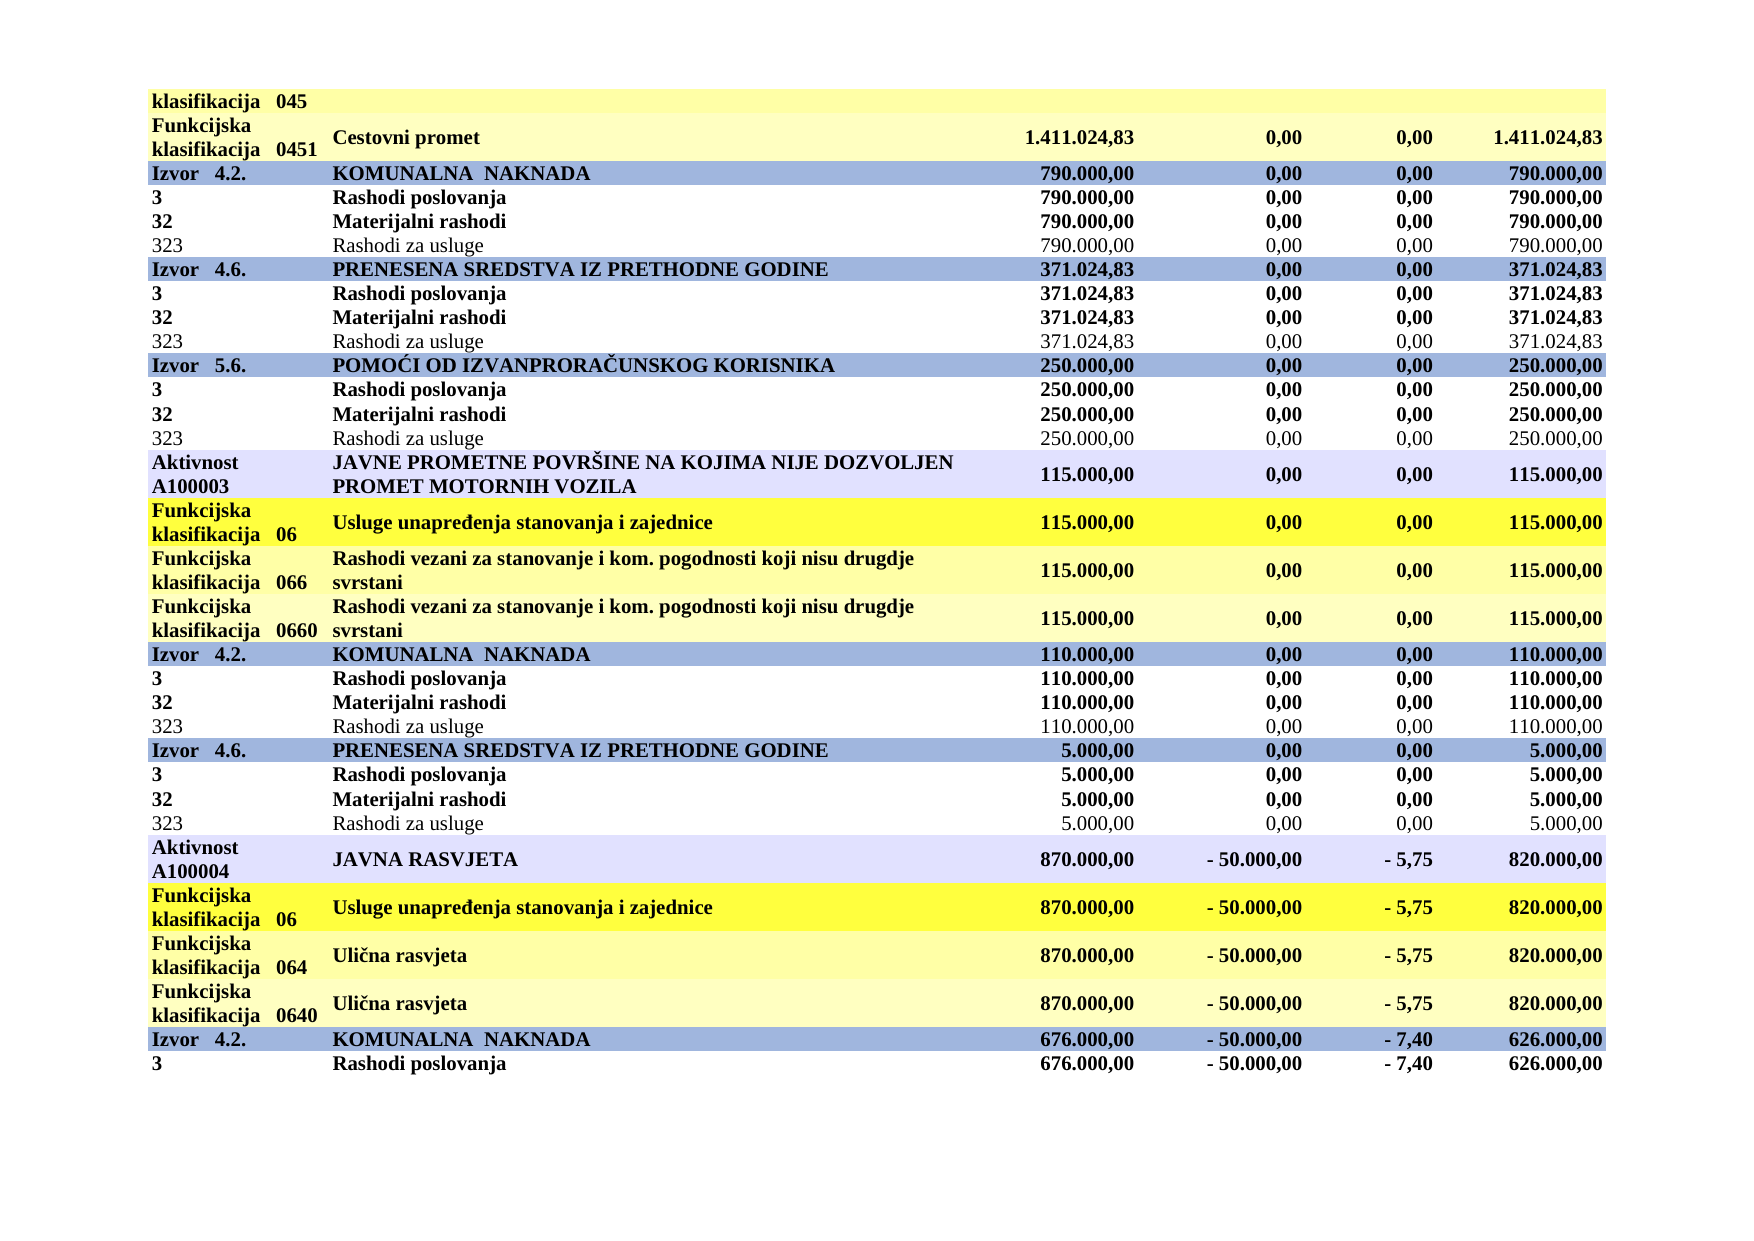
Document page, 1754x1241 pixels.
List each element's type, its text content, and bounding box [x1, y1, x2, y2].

table_cell 0,00 [1306, 305, 1437, 329]
table_cell 32 [148, 305, 328, 329]
table_cell 0,00 [1138, 811, 1306, 834]
table_cell 790.000,00 [1437, 161, 1606, 185]
table_cell 0,00 [1306, 666, 1437, 690]
table_cell - 50.000,00 [1138, 883, 1306, 931]
table_cell 115.000,00 [1437, 594, 1606, 642]
table_cell - 50.000,00 [1138, 1027, 1306, 1051]
table_cell Materijalni rashodi [328, 401, 968, 426]
table_cell Rashodi poslovanja [328, 763, 968, 786]
table_cell 5.000,00 [968, 786, 1138, 811]
table_cell - 5,75 [1306, 883, 1437, 931]
table_cell Izvor 4.6. [148, 257, 328, 281]
table_cell Aktivnost A100004 [148, 835, 328, 883]
table_cell 115.000,00 [1437, 546, 1606, 594]
table_cell 32 [148, 209, 328, 233]
table_cell 0,00 [1306, 738, 1437, 762]
table_cell Usluge unapređenja stanovanja i zajednice [328, 883, 968, 931]
table_cell 250.000,00 [968, 378, 1138, 401]
table_cell Rashodi poslovanja [328, 666, 968, 690]
table_cell 323 [148, 233, 328, 257]
table_cell Funkcijska klasifikacija 0660 [148, 594, 328, 642]
table_cell 32 [148, 401, 328, 426]
table_cell 0,00 [1138, 546, 1306, 594]
table_cell 0,00 [1138, 642, 1306, 666]
table_cell Izvor 4.6. [148, 738, 328, 762]
table_cell Cestovni promet [328, 113, 968, 161]
table_cell 0,00 [1306, 426, 1437, 449]
table_cell 323 [148, 811, 328, 834]
table_cell 371.024,83 [968, 257, 1138, 281]
table_cell 870.000,00 [968, 835, 1138, 883]
table_cell 870.000,00 [968, 931, 1138, 979]
table_cell 870.000,00 [968, 979, 1138, 1027]
table_cell 820.000,00 [1437, 931, 1606, 979]
table_cell 0,00 [1306, 786, 1437, 811]
table_cell 790.000,00 [1437, 209, 1606, 233]
table_cell 3 [148, 378, 328, 401]
table_cell 0,00 [1306, 329, 1437, 353]
table_cell 0,00 [1306, 690, 1437, 714]
table_cell KOMUNALNA NAKNADA [328, 642, 968, 666]
table_cell 323 [148, 329, 328, 353]
table_cell 0,00 [1138, 786, 1306, 811]
table_cell 790.000,00 [968, 209, 1138, 233]
table_cell 5.000,00 [1437, 738, 1606, 762]
table_cell - 5,75 [1306, 835, 1437, 883]
table_cell 790.000,00 [968, 233, 1138, 257]
table_cell 250.000,00 [1437, 378, 1606, 401]
table_cell 3 [148, 1051, 328, 1075]
table_cell Aktivnost A100003 [148, 450, 328, 498]
table_cell 250.000,00 [968, 401, 1138, 426]
table_cell Funkcijska klasifikacija 06 [148, 498, 328, 546]
table_cell Rashodi za usluge [328, 714, 968, 738]
table_cell Rashodi vezani za stanovanje i kom. pogodnosti koji nisu drugdje svrstani [328, 546, 968, 594]
table_cell 250.000,00 [1437, 353, 1606, 377]
table_cell Izvor 5.6. [148, 353, 328, 377]
table_cell JAVNA RASVJETA [328, 835, 968, 883]
table_cell [1437, 89, 1606, 113]
table_cell 0,00 [1138, 450, 1306, 498]
table_cell 5.000,00 [1437, 763, 1606, 786]
table_cell 870.000,00 [968, 883, 1138, 931]
table_cell 0,00 [1138, 738, 1306, 762]
table_cell Rashodi poslovanja [328, 1051, 968, 1075]
table_cell Rashodi poslovanja [328, 378, 968, 401]
table_cell 5.000,00 [968, 763, 1138, 786]
table_cell Rashodi poslovanja [328, 281, 968, 305]
table_cell - 7,40 [1306, 1027, 1437, 1051]
table_cell 0,00 [1306, 209, 1437, 233]
table_cell Rashodi za usluge [328, 233, 968, 257]
table_cell - 7,40 [1306, 1051, 1437, 1075]
table_cell Rashodi za usluge [328, 811, 968, 834]
table_cell 626.000,00 [1437, 1051, 1606, 1075]
table_cell 0,00 [1306, 546, 1437, 594]
table_cell 0,00 [1306, 233, 1437, 257]
table_cell 371.024,83 [968, 281, 1138, 305]
table_cell 0,00 [1306, 185, 1437, 209]
table_cell Ulična rasvjeta [328, 931, 968, 979]
table_cell 3 [148, 666, 328, 690]
table_cell Rashodi za usluge [328, 329, 968, 353]
table_cell KOMUNALNA NAKNADA [328, 161, 968, 185]
table_cell 115.000,00 [1437, 498, 1606, 546]
table_cell Rashodi za usluge [328, 426, 968, 449]
table_cell 0,00 [1138, 257, 1306, 281]
table_cell 1.411.024,83 [968, 113, 1138, 161]
table_cell 110.000,00 [968, 714, 1138, 738]
table_cell PRENESENA SREDSTVA IZ PRETHODNE GODINE [328, 257, 968, 281]
table_cell 5.000,00 [1437, 786, 1606, 811]
table_cell [968, 89, 1138, 113]
table_cell - 50.000,00 [1138, 1051, 1306, 1075]
table_cell 250.000,00 [968, 353, 1138, 377]
table_cell 0,00 [1138, 305, 1306, 329]
table_cell 0,00 [1306, 378, 1437, 401]
table_cell 371.024,83 [1437, 257, 1606, 281]
table_cell 0,00 [1138, 666, 1306, 690]
table_cell 115.000,00 [968, 450, 1138, 498]
table_cell Materijalni rashodi [328, 305, 968, 329]
table_cell 110.000,00 [968, 642, 1138, 666]
table_cell 1.411.024,83 [1437, 113, 1606, 161]
table_cell Izvor 4.2. [148, 1027, 328, 1051]
table_cell [1138, 89, 1306, 113]
table_cell klasifikacija 045 [148, 89, 328, 113]
table_cell Usluge unapređenja stanovanja i zajednice [328, 498, 968, 546]
table_cell 0,00 [1306, 113, 1437, 161]
table_cell 0,00 [1138, 161, 1306, 185]
table_cell 250.000,00 [1437, 426, 1606, 449]
table_cell Materijalni rashodi [328, 690, 968, 714]
table_cell 323 [148, 714, 328, 738]
table_cell 790.000,00 [968, 185, 1138, 209]
table_cell 32 [148, 690, 328, 714]
table_cell Funkcijska klasifikacija 0640 [148, 979, 328, 1027]
table_cell 0,00 [1138, 690, 1306, 714]
table_cell 0,00 [1306, 401, 1437, 426]
table_cell 110.000,00 [1437, 666, 1606, 690]
table_cell 676.000,00 [968, 1051, 1138, 1075]
table_cell 0,00 [1306, 353, 1437, 377]
table_cell 0,00 [1138, 209, 1306, 233]
table_cell Materijalni rashodi [328, 786, 968, 811]
table_cell 110.000,00 [1437, 714, 1606, 738]
table_cell POMOĆI OD IZVANPRORAČUNSKOG KORISNIKA [328, 353, 968, 377]
table_cell 626.000,00 [1437, 1027, 1606, 1051]
table_cell 0,00 [1306, 594, 1437, 642]
table_cell 32 [148, 786, 328, 811]
table_cell - 50.000,00 [1138, 835, 1306, 883]
table_cell 5.000,00 [968, 811, 1138, 834]
table_cell 820.000,00 [1437, 883, 1606, 931]
table_cell Izvor 4.2. [148, 642, 328, 666]
table_cell 110.000,00 [1437, 642, 1606, 666]
table_cell 110.000,00 [968, 690, 1138, 714]
table_cell 323 [148, 426, 328, 449]
table_cell 0,00 [1138, 233, 1306, 257]
table_cell 3 [148, 185, 328, 209]
table_cell 0,00 [1138, 401, 1306, 426]
table_cell Funkcijska klasifikacija 06 [148, 883, 328, 931]
table_cell 820.000,00 [1437, 979, 1606, 1027]
table_cell Materijalni rashodi [328, 209, 968, 233]
table_cell Funkcijska klasifikacija 0451 [148, 113, 328, 161]
table_cell KOMUNALNA NAKNADA [328, 1027, 968, 1051]
table_cell 0,00 [1306, 281, 1437, 305]
table_cell 0,00 [1138, 185, 1306, 209]
table_cell 250.000,00 [1437, 401, 1606, 426]
table_cell 0,00 [1306, 161, 1437, 185]
table_cell Rashodi poslovanja [328, 185, 968, 209]
table_cell 0,00 [1138, 329, 1306, 353]
table_cell 790.000,00 [968, 161, 1138, 185]
table_cell 5.000,00 [968, 738, 1138, 762]
table_cell - 5,75 [1306, 931, 1437, 979]
table_cell 3 [148, 281, 328, 305]
table_cell 250.000,00 [968, 426, 1138, 449]
table_cell 5.000,00 [1437, 811, 1606, 834]
table_cell 110.000,00 [1437, 690, 1606, 714]
table_cell 0,00 [1306, 642, 1437, 666]
table_cell 0,00 [1138, 714, 1306, 738]
table_cell 790.000,00 [1437, 185, 1606, 209]
table_cell 0,00 [1138, 113, 1306, 161]
table_cell 371.024,83 [1437, 329, 1606, 353]
table_cell Izvor 4.2. [148, 161, 328, 185]
table_cell 110.000,00 [968, 666, 1138, 690]
table_cell 371.024,83 [968, 305, 1138, 329]
table_cell 820.000,00 [1437, 835, 1606, 883]
table_cell Funkcijska klasifikacija 064 [148, 931, 328, 979]
table_cell 0,00 [1138, 353, 1306, 377]
table_cell 0,00 [1306, 763, 1437, 786]
table_cell 0,00 [1138, 378, 1306, 401]
table_cell 0,00 [1138, 498, 1306, 546]
table_cell 0,00 [1306, 257, 1437, 281]
table_cell PRENESENA SREDSTVA IZ PRETHODNE GODINE [328, 738, 968, 762]
table_cell 0,00 [1306, 714, 1437, 738]
table_cell [1306, 89, 1437, 113]
table_cell JAVNE PROMETNE POVRŠINE NA KOJIMA NIJE DOZVOLJEN PROMET MOTORNIH VOZILA [328, 450, 968, 498]
table_cell - 50.000,00 [1138, 931, 1306, 979]
table_cell Ulična rasvjeta [328, 979, 968, 1027]
table_cell 676.000,00 [968, 1027, 1138, 1051]
table_cell 115.000,00 [968, 594, 1138, 642]
table_cell 371.024,83 [1437, 281, 1606, 305]
table_cell 0,00 [1138, 594, 1306, 642]
table_cell 3 [148, 763, 328, 786]
table_cell 0,00 [1306, 450, 1437, 498]
table_cell 0,00 [1306, 811, 1437, 834]
table_cell 0,00 [1138, 281, 1306, 305]
table_cell - 50.000,00 [1138, 979, 1306, 1027]
table_cell - 5,75 [1306, 979, 1437, 1027]
table_cell 0,00 [1306, 498, 1437, 546]
table_cell 790.000,00 [1437, 233, 1606, 257]
table_cell 115.000,00 [1437, 450, 1606, 498]
table_cell 0,00 [1138, 426, 1306, 449]
table_cell [328, 89, 968, 113]
table_cell 371.024,83 [1437, 305, 1606, 329]
table_cell Rashodi vezani za stanovanje i kom. pogodnosti koji nisu drugdje svrstani [328, 594, 968, 642]
table_cell 115.000,00 [968, 498, 1138, 546]
table_cell Funkcijska klasifikacija 066 [148, 546, 328, 594]
table_cell 371.024,83 [968, 329, 1138, 353]
table_cell 0,00 [1138, 763, 1306, 786]
table_cell 115.000,00 [968, 546, 1138, 594]
